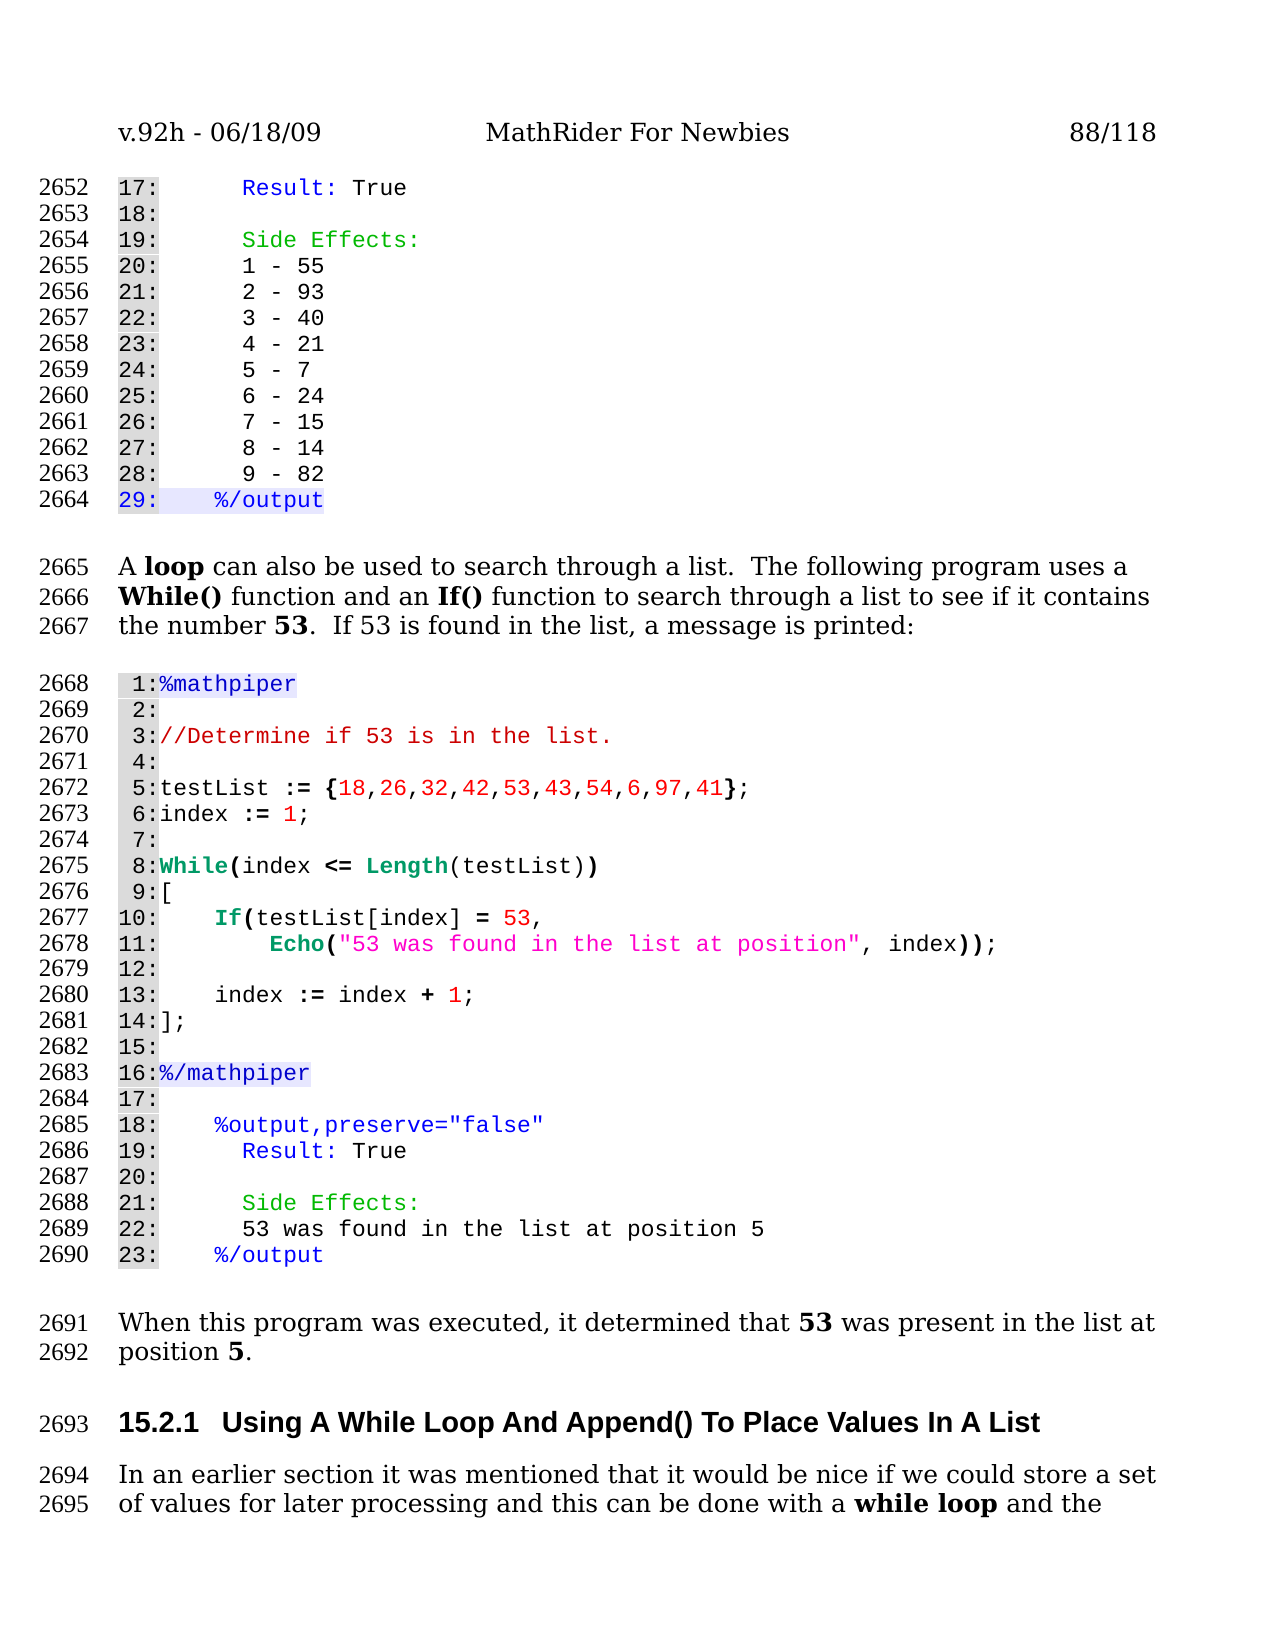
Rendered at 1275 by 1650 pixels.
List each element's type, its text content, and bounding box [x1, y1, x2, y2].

text 21: 2 - 93 [118, 281, 1157, 306]
text 23: %/output [118, 1243, 1157, 1269]
text 12: [118, 958, 1157, 984]
text 2: [118, 698, 1157, 724]
subtitle Using A While Loop And Append() To Place Values In A List [118, 1405, 1157, 1439]
text 28: 9 - 82 [118, 462, 1157, 488]
text 4: [118, 750, 1157, 776]
text When this program was executed, it determined that 53 was present in the list at position 5. [118, 1307, 1157, 1366]
text 26: 7 - 15 [118, 410, 1157, 436]
text In an earlier section it was mentioned that it would be nice if we could store a set of values for later processing and this can be done with a while loop and the [118, 1460, 1157, 1518]
text 18: [118, 203, 1157, 229]
text 23: 4 - 21 [118, 332, 1157, 358]
text 18: %output,preserve="false" [118, 1113, 1157, 1139]
text 20: 1 - 55 [118, 254, 1157, 281]
text A loop can also be used to search through a list. The following program uses a While() function and an If() function to search through a list to see if it contains the number 53. If 53 is found in the list, a message is printed: [118, 552, 1157, 641]
text 25: 6 - 24 [118, 384, 1157, 410]
text 20: [118, 1165, 1157, 1191]
text 8:While(index <= Length(testList)) [118, 854, 1157, 880]
text 7: [118, 828, 1157, 854]
text 29: %/output [118, 488, 1157, 514]
text 11: Echo("53 was found in the list at position", index)); [118, 932, 1157, 958]
text 19: Side Effects: [118, 229, 1157, 254]
text 13: index := index + 1; [118, 984, 1157, 1010]
text 16:%/mathpiper [118, 1062, 1157, 1087]
text 10: If(testList[index] = 53, [118, 906, 1157, 932]
text 24: 5 - 7 [118, 358, 1157, 384]
text 1:%mathpiper [118, 672, 1157, 698]
text 22: 3 - 40 [118, 306, 1157, 332]
text 17: Result: True [118, 177, 1157, 203]
text 3://Determine if 53 is in the list. [118, 724, 1157, 750]
text 14:]; [118, 1010, 1157, 1036]
text 22: 53 was found in the list at position 5 [118, 1217, 1157, 1243]
text 27: 8 - 14 [118, 436, 1157, 462]
text 21: Side Effects: [118, 1191, 1157, 1217]
text 15: [118, 1036, 1157, 1062]
text 17: [118, 1087, 1157, 1113]
text 19: Result: True [118, 1139, 1157, 1165]
text 9:[ [118, 880, 1157, 906]
text 5:testList := {18,26,32,42,53,43,54,6,97,41}; [118, 776, 1157, 802]
text 6:index := 1; [118, 802, 1157, 828]
